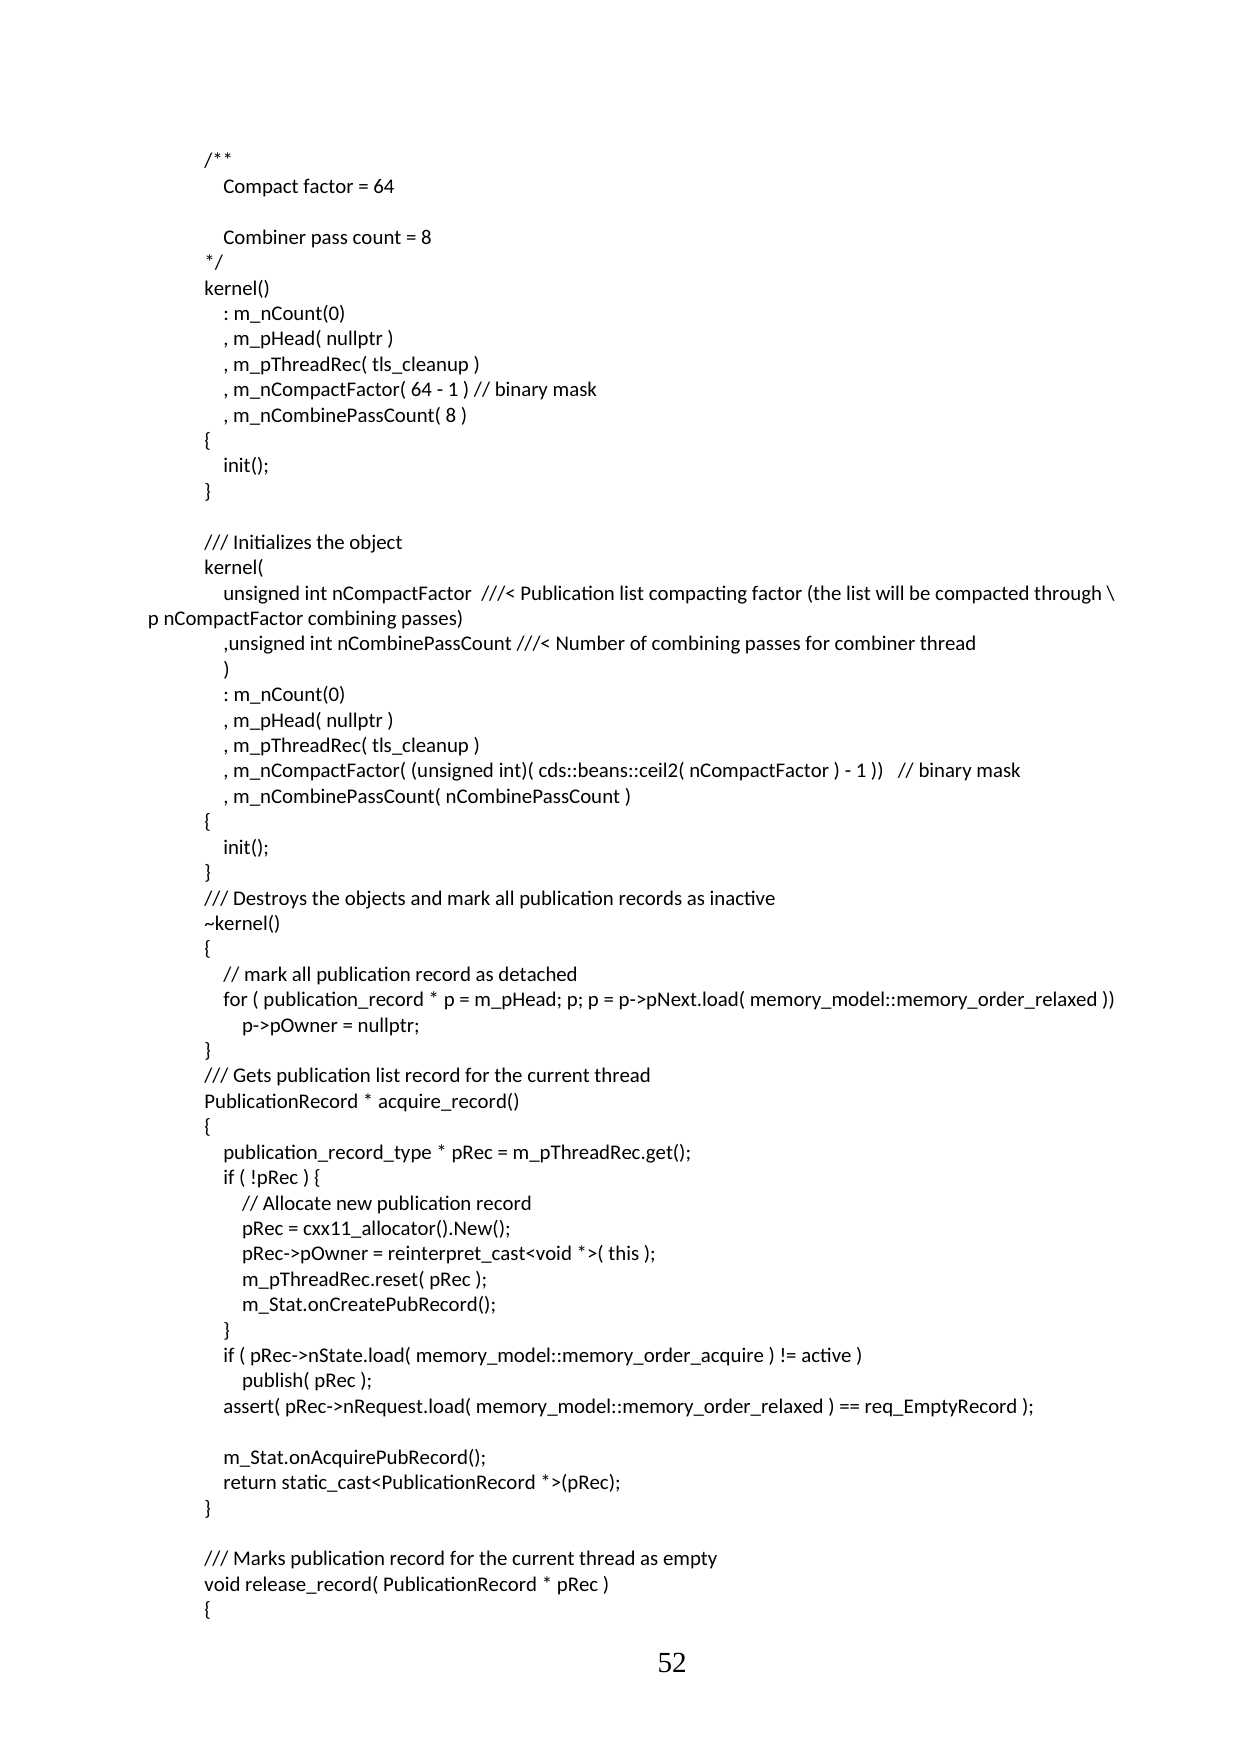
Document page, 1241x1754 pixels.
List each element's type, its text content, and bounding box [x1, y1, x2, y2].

text /** [148, 148, 1122, 173]
text ,unsigned int nCombinePassCount ///< Number of combining passes for combiner thread [148, 631, 1122, 656]
text Combiner pass count = 8 [148, 224, 1122, 249]
text Compact factor = 64 [148, 173, 1122, 198]
text PublicationRecord * acquire_record() [148, 1088, 1122, 1113]
text } [148, 478, 1122, 503]
text publish( pRec ); [148, 1368, 1122, 1393]
text for ( publication_record * p = m_pHead; p; p = p->pNext.load( memory_model::memory_order_relaxed )) [148, 986, 1122, 1012]
text , m_pHead( nullptr ) [148, 326, 1122, 351]
text m_Stat.onAcquirePubRecord(); [148, 1444, 1122, 1469]
text kernel( [148, 554, 1122, 580]
text init(); [148, 453, 1122, 478]
text return static_cast<PublicationRecord *>(pRec); [148, 1469, 1122, 1495]
text unsigned int nCompactFactor ///< Publication list compacting factor (the list will be compacted through \p nCompactFactor combining passes) [148, 580, 1122, 631]
text , m_nCompactFactor( 64 - 1 ) // binary mask [148, 376, 1122, 402]
text /// Marks publication record for the current thread as empty [148, 1546, 1122, 1571]
text , m_nCombinePassCount( nCombinePassCount ) [148, 783, 1122, 808]
text // Allocate new publication record [148, 1190, 1122, 1215]
text ~kernel() [148, 910, 1122, 936]
text pRec->pOwner = reinterpret_cast<void *>( this ); [148, 1241, 1122, 1266]
text pRec = cxx11_allocator().New(); [148, 1215, 1122, 1241]
text : m_nCount(0) [148, 681, 1122, 707]
text assert( pRec->nRequest.load( memory_model::memory_order_relaxed ) == req_EmptyRecord ); [148, 1393, 1122, 1418]
text , m_pHead( nullptr ) [148, 707, 1122, 732]
text { [148, 427, 1122, 453]
text , m_nCompactFactor( (unsigned int)( cds::beans::ceil2( nCompactFactor ) - 1 )) // binary mask [148, 758, 1122, 783]
text if ( pRec->nState.load( memory_model::memory_order_acquire ) != active ) [148, 1342, 1122, 1368]
text m_Stat.onCreatePubRecord(); [148, 1291, 1122, 1317]
text } [148, 1037, 1122, 1063]
text ) [148, 656, 1122, 681]
text /// Destroys the objects and mark all publication records as inactive [148, 885, 1122, 910]
text { [148, 808, 1122, 834]
text , m_pThreadRec( tls_cleanup ) [148, 351, 1122, 376]
text /// Gets publication list record for the current thread [148, 1063, 1122, 1088]
text void release_record( PublicationRecord * pRec ) [148, 1571, 1122, 1596]
text { [148, 1596, 1122, 1622]
text */ [148, 249, 1122, 275]
text kernel() [148, 275, 1122, 300]
text } [148, 1317, 1122, 1342]
text // mark all publication record as detached [148, 961, 1122, 986]
text if ( !pRec ) { [148, 1164, 1122, 1190]
text } [148, 1495, 1122, 1520]
text { [148, 936, 1122, 961]
text publication_record_type * pRec = m_pThreadRec.get(); [148, 1139, 1122, 1164]
text p->pOwner = nullptr; [148, 1012, 1122, 1037]
text m_pThreadRec.reset( pRec ); [148, 1266, 1122, 1291]
text /// Initializes the object [148, 529, 1122, 554]
text , m_nCombinePassCount( 8 ) [148, 402, 1122, 427]
text : m_nCount(0) [148, 300, 1122, 326]
text , m_pThreadRec( tls_cleanup ) [148, 732, 1122, 758]
text init(); [148, 834, 1122, 859]
text } [148, 859, 1122, 885]
text { [148, 1113, 1122, 1139]
